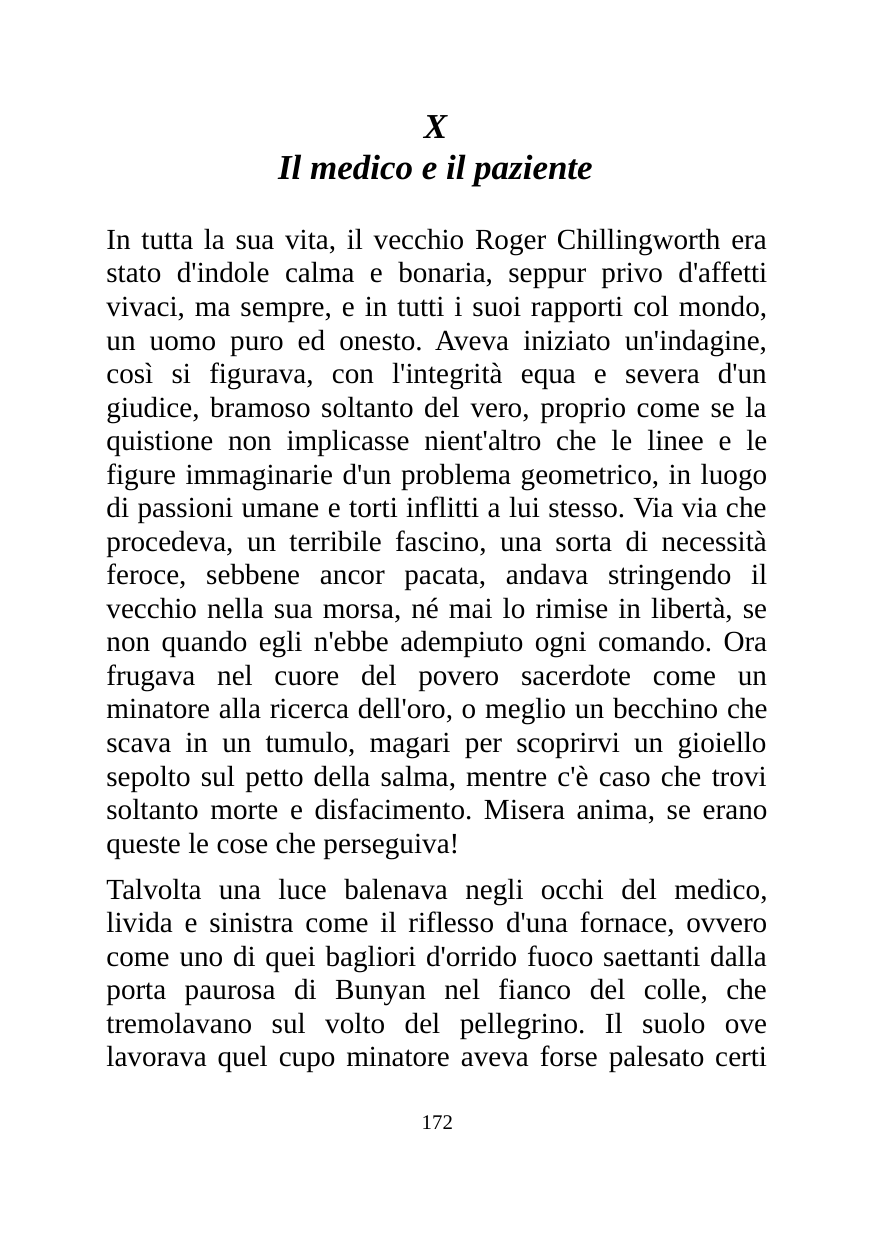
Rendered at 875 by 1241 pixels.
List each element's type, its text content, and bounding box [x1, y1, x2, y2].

text In tutta la sua vita, il vecchio Roger Chillingworth era stato d'indole calma e bonaria, seppur privo d'affetti vivaci, ma sempre, e in tutti i suoi rapporti col mondo, un uomo puro ed onesto. Aveva iniziato un'indagine, così si figurava, con l'integrità equa e severa d'un giudice, bramoso soltanto del vero, proprio come se la quistione non implicasse nient'altro che le linee e le figure immaginarie d'un problema geometrico, in luogo di passioni umane e torti inflitti a lui stesso. Via via che procedeva, un terribile fascino, una sorta di necessità feroce, sebbene ancor pacata, andava stringendo il vecchio nella sua morsa, né mai lo rimise in libertà, se non quando egli n'ebbe adempiuto ogni comando. Ora frugava nel cuore del povero sacerdote come un minatore alla ricerca dell'oro, o meglio un becchino che scava in un tumulo, magari per scoprirvi un gioiello sepolto sul petto della salma, mentre c'è caso che trovi soltanto morte e disfacimento. Misera anima, se erano queste le cose che perseguiva! [106, 222, 768, 859]
text Talvolta una luce balenava negli occhi del medico, livida e sinistra come il riflesso d'una fornace, ovvero come uno di quei bagliori d'orrido fuoco saettanti dalla porta paurosa di Bunyan nel fianco del colle, che tremolavano sul volto del pellegrino. Il suolo ove lavorava quel cupo minatore aveva forse palesato certi [106, 872, 768, 1073]
subtitle X Il medico e il paziente [106, 106, 768, 187]
